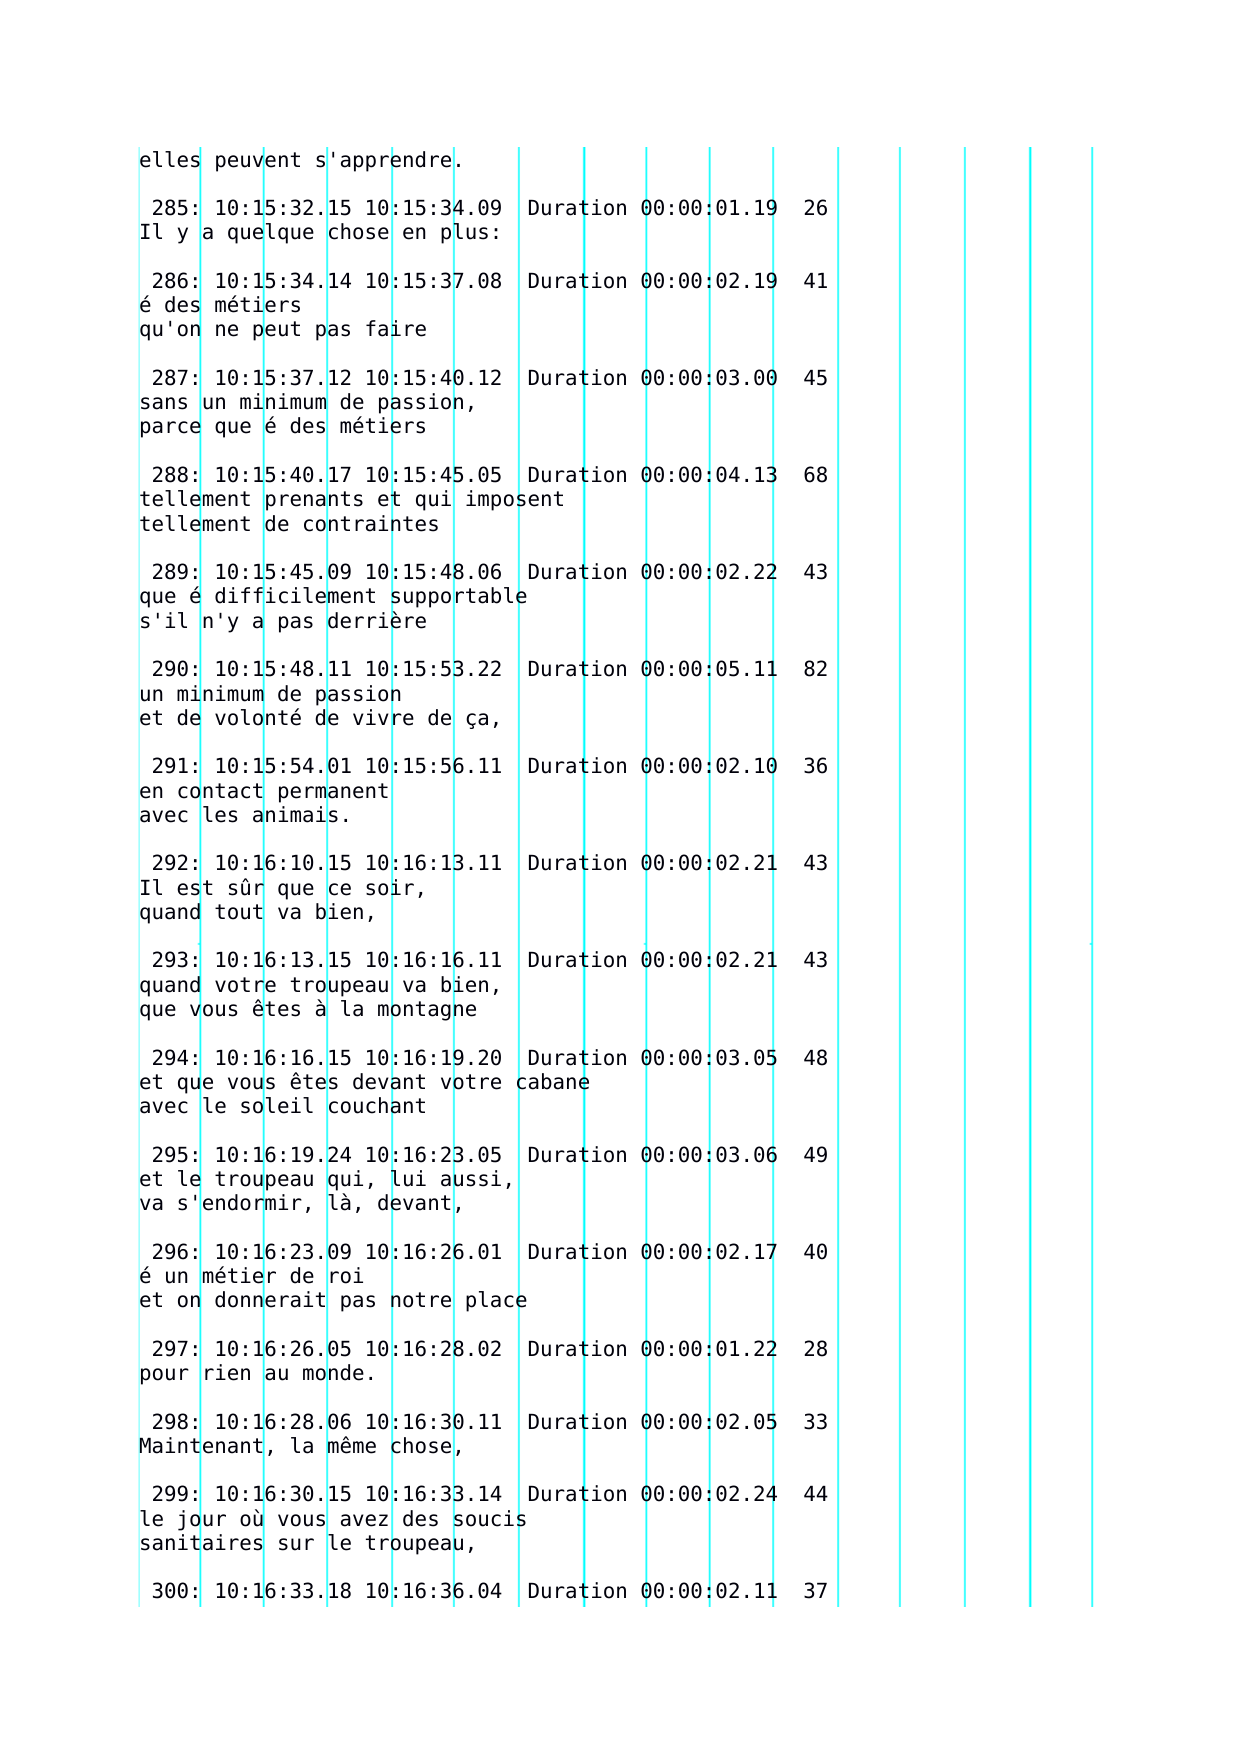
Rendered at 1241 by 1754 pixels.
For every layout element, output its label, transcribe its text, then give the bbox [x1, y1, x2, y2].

text 300: 10:16:33.18 10:16:36.04 Duration 00:00:02.11 37 [139, 1579, 1101, 1604]
text 290: 10:15:48.11 10:15:53.22 Duration 00:00:05.11 82 [139, 657, 1101, 682]
text elles peuvent s'apprendre. [139, 148, 1101, 172]
picture [138, 147, 1102, 1607]
text 291: 10:15:54.01 10:15:56.11 Duration 00:00:02.10 36 [139, 754, 1101, 779]
text 292: 10:16:10.15 10:16:13.11 Duration 00:00:02.21 43 [139, 851, 1101, 876]
text 294: 10:16:16.15 10:16:19.20 Duration 00:00:03.05 48 [139, 1046, 1101, 1070]
text va s'endormir, là, devant, [139, 1191, 1101, 1216]
text sans un minimum de passion, [139, 390, 1101, 414]
text 285: 10:15:32.15 10:15:34.09 Duration 00:00:01.19 26 [139, 196, 1101, 220]
text avec les animais. [139, 803, 1101, 827]
text en contact permanent [139, 779, 1101, 803]
text 287: 10:15:37.12 10:15:40.12 Duration 00:00:03.00 45 [139, 366, 1101, 390]
text quand votre troupeau va bien, [139, 973, 1101, 997]
text 286: 10:15:34.14 10:15:37.08 Duration 00:00:02.19 41 [139, 269, 1101, 293]
text é un métier de roi [139, 1264, 1101, 1288]
text 299: 10:16:30.15 10:16:33.14 Duration 00:00:02.24 44 [139, 1482, 1101, 1507]
text et de volonté de vivre de ça, [139, 706, 1101, 730]
text tellement prenants et qui imposent [139, 487, 1101, 512]
text é des métiers [139, 293, 1101, 317]
text tellement de contraintes [139, 512, 1101, 536]
text 297: 10:16:26.05 10:16:28.02 Duration 00:00:01.22 28 [139, 1337, 1101, 1361]
text et on donnerait pas notre place [139, 1288, 1101, 1313]
text 288: 10:15:40.17 10:15:45.05 Duration 00:00:04.13 68 [139, 463, 1101, 487]
text pour rien au monde. [139, 1361, 1101, 1385]
text et le troupeau qui, lui aussi, [139, 1167, 1101, 1191]
text 296: 10:16:23.09 10:16:26.01 Duration 00:00:02.17 40 [139, 1240, 1101, 1264]
text sanitaires sur le troupeau, [139, 1531, 1101, 1555]
text le jour où vous avez des soucis [139, 1507, 1101, 1531]
text que é difficilement supportable [139, 584, 1101, 609]
text 295: 10:16:19.24 10:16:23.05 Duration 00:00:03.06 49 [139, 1143, 1101, 1167]
text Il y a quelque chose en plus: [139, 220, 1101, 245]
text Il est sûr que ce soir, [139, 876, 1101, 900]
text 289: 10:15:45.09 10:15:48.06 Duration 00:00:02.22 43 [139, 560, 1101, 584]
text parce que é des métiers [139, 414, 1101, 439]
text 298: 10:16:28.06 10:16:30.11 Duration 00:00:02.05 33 [139, 1410, 1101, 1434]
text et que vous êtes devant votre cabane [139, 1070, 1101, 1094]
text s'il n'y a pas derrière [139, 609, 1101, 633]
text avec le soleil couchant [139, 1094, 1101, 1118]
text quand tout va bien, [139, 900, 1101, 924]
text Maintenant, la même chose, [139, 1434, 1101, 1458]
text qu'on ne peut pas faire [139, 317, 1101, 342]
text un minimum de passion [139, 682, 1101, 706]
text que vous êtes à la montagne [139, 997, 1101, 1021]
text 293: 10:16:13.15 10:16:16.11 Duration 00:00:02.21 43 [139, 948, 1101, 973]
